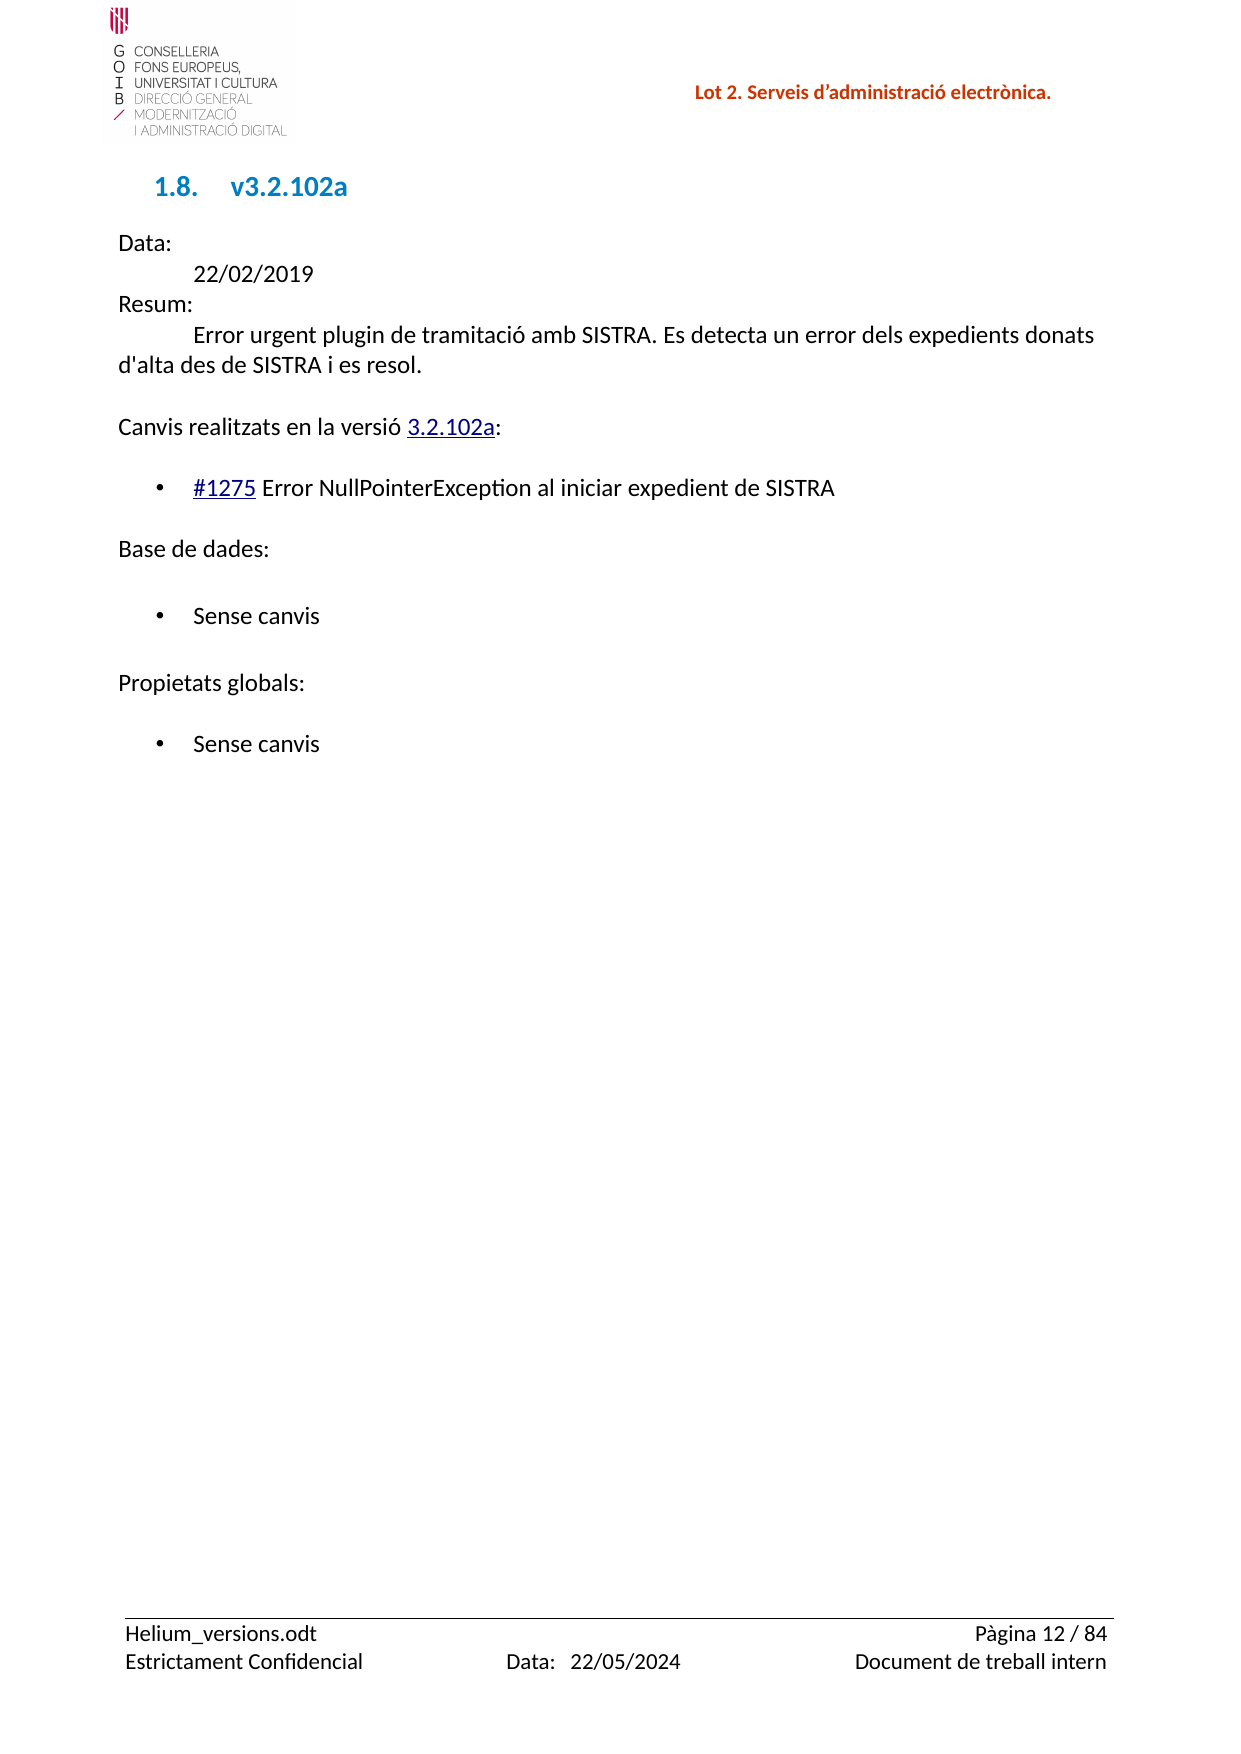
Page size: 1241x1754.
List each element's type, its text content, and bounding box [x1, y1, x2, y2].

text Data: [118, 228, 1122, 258]
list #1275 Error NullPointerException al iniciar expedient de SISTRA [156, 472, 1122, 502]
picture [100, 0, 297, 144]
text Error urgent plugin de tramitació amb SISTRA. Es detecta un error dels expedients donats d'alta des de SISTRA i es resol. [118, 319, 1122, 380]
text 22/02/2019 [118, 258, 1122, 289]
list Sense canvis [156, 600, 1122, 630]
list Sense canvis [156, 728, 1122, 758]
text Resum: [118, 289, 1122, 319]
text Propietats globals: [118, 667, 1122, 697]
subtitle v3.2.102a [153, 168, 1122, 204]
text Base de dades: [118, 533, 1122, 563]
text Canvis realitzats en la versió 3.2.102a: [118, 411, 1122, 441]
